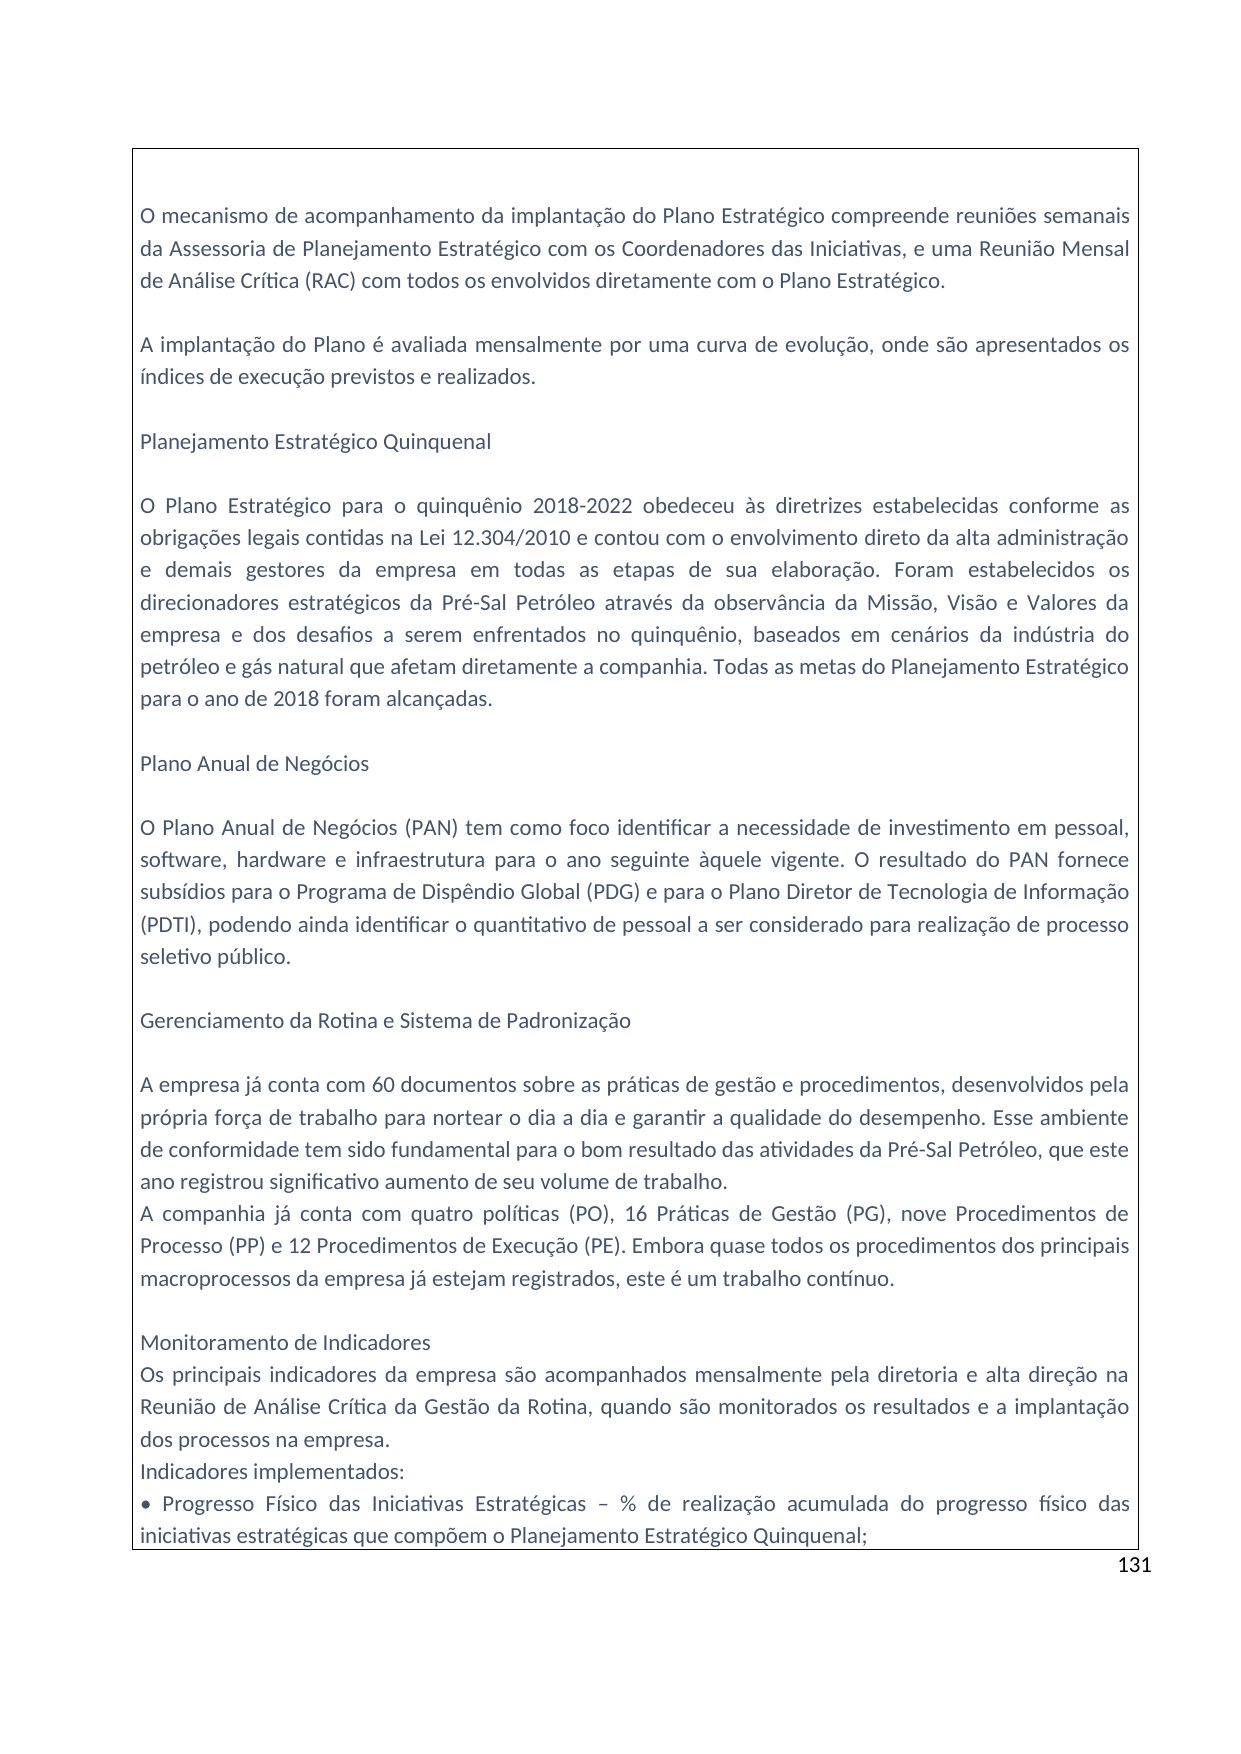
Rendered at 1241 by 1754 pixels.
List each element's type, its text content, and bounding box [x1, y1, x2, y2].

table_cell O mecanismo de acompanhamento da implantação do Plano Estratégico compreende reuniões semanais da Assessoria de Planejamento Estratégico com os Coordenadores das Iniciativas, e uma Reunião Mensal de Análise Crítica (RAC) com todos os envolvidos diretamente com o Plano Estratégico. A implantação do Plano é avaliada mensalmente por uma curva de evolução, onde são apresentados os índices de execução previstos e realizados. Planejamento Estratégico Quinquenal O Plano Estratégico para o quinquênio 2018-2022 obedeceu às diretrizes estabelecidas conforme as obrigações legais contidas na Lei 12.304/2010 e contou com o envolvimento direto da alta administração e demais gestores da empresa em todas as etapas de sua elaboração. Foram estabelecidos os direcionadores estratégicos da Pré-Sal Petróleo através da observância da Missão, Visão e Valores da empresa e dos desafios a serem enfrentados no quinquênio, baseados em cenários da indústria do petróleo e gás natural que afetam diretamente a companhia. Todas as metas do Planejamento Estratégico para o ano de 2018 foram alcançadas. Plano Anual de Negócios O Plano Anual de Negócios (PAN) tem como foco identificar a necessidade de investimento em pessoal, software, hardware e infraestrutura para o ano seguinte àquele vigente. O resultado do PAN fornece subsídios para o Programa de Dispêndio Global (PDG) e para o Plano Diretor de Tecnologia de Informação (PDTI), podendo ainda identificar o quantitativo de pessoal a ser considerado para realização de processo seletivo público. Gerenciamento da Rotina e Sistema de Padronização A empresa já conta com 60 documentos sobre as práticas de gestão e procedimentos, desenvolvidos pela própria força de trabalho para nortear o dia a dia e garantir a qualidade do desempenho. Esse ambiente de conformidade tem sido fundamental para o bom resultado das atividades da Pré-Sal Petróleo, que este ano registrou significativo aumento de seu volume de trabalho. A companhia já conta com quatro políticas (PO), 16 Práticas de Gestão (PG), nove Procedimentos de Processo (PP) e 12 Procedimentos de Execução (PE). Embora quase todos os procedimentos dos principais macroprocessos da empresa já estejam registrados, este é um trabalho contínuo. Monitoramento de Indicadores Os principais indicadores da empresa são acompanhados mensalmente pela diretoria e alta direção na Reunião de Análise Crítica da Gestão da Rotina, quando são monitorados os resultados e a implantação dos processos na empresa. Indicadores implementados: • Progresso Físico das Iniciativas Estratégicas – % de realização acumulada do progresso físico das iniciativas estratégicas que compõem o Planejamento Estratégico Quinquenal; [133, 149, 1138, 1549]
table_cell [1206, 148, 1240, 1549]
table_cell [1139, 148, 1206, 1549]
